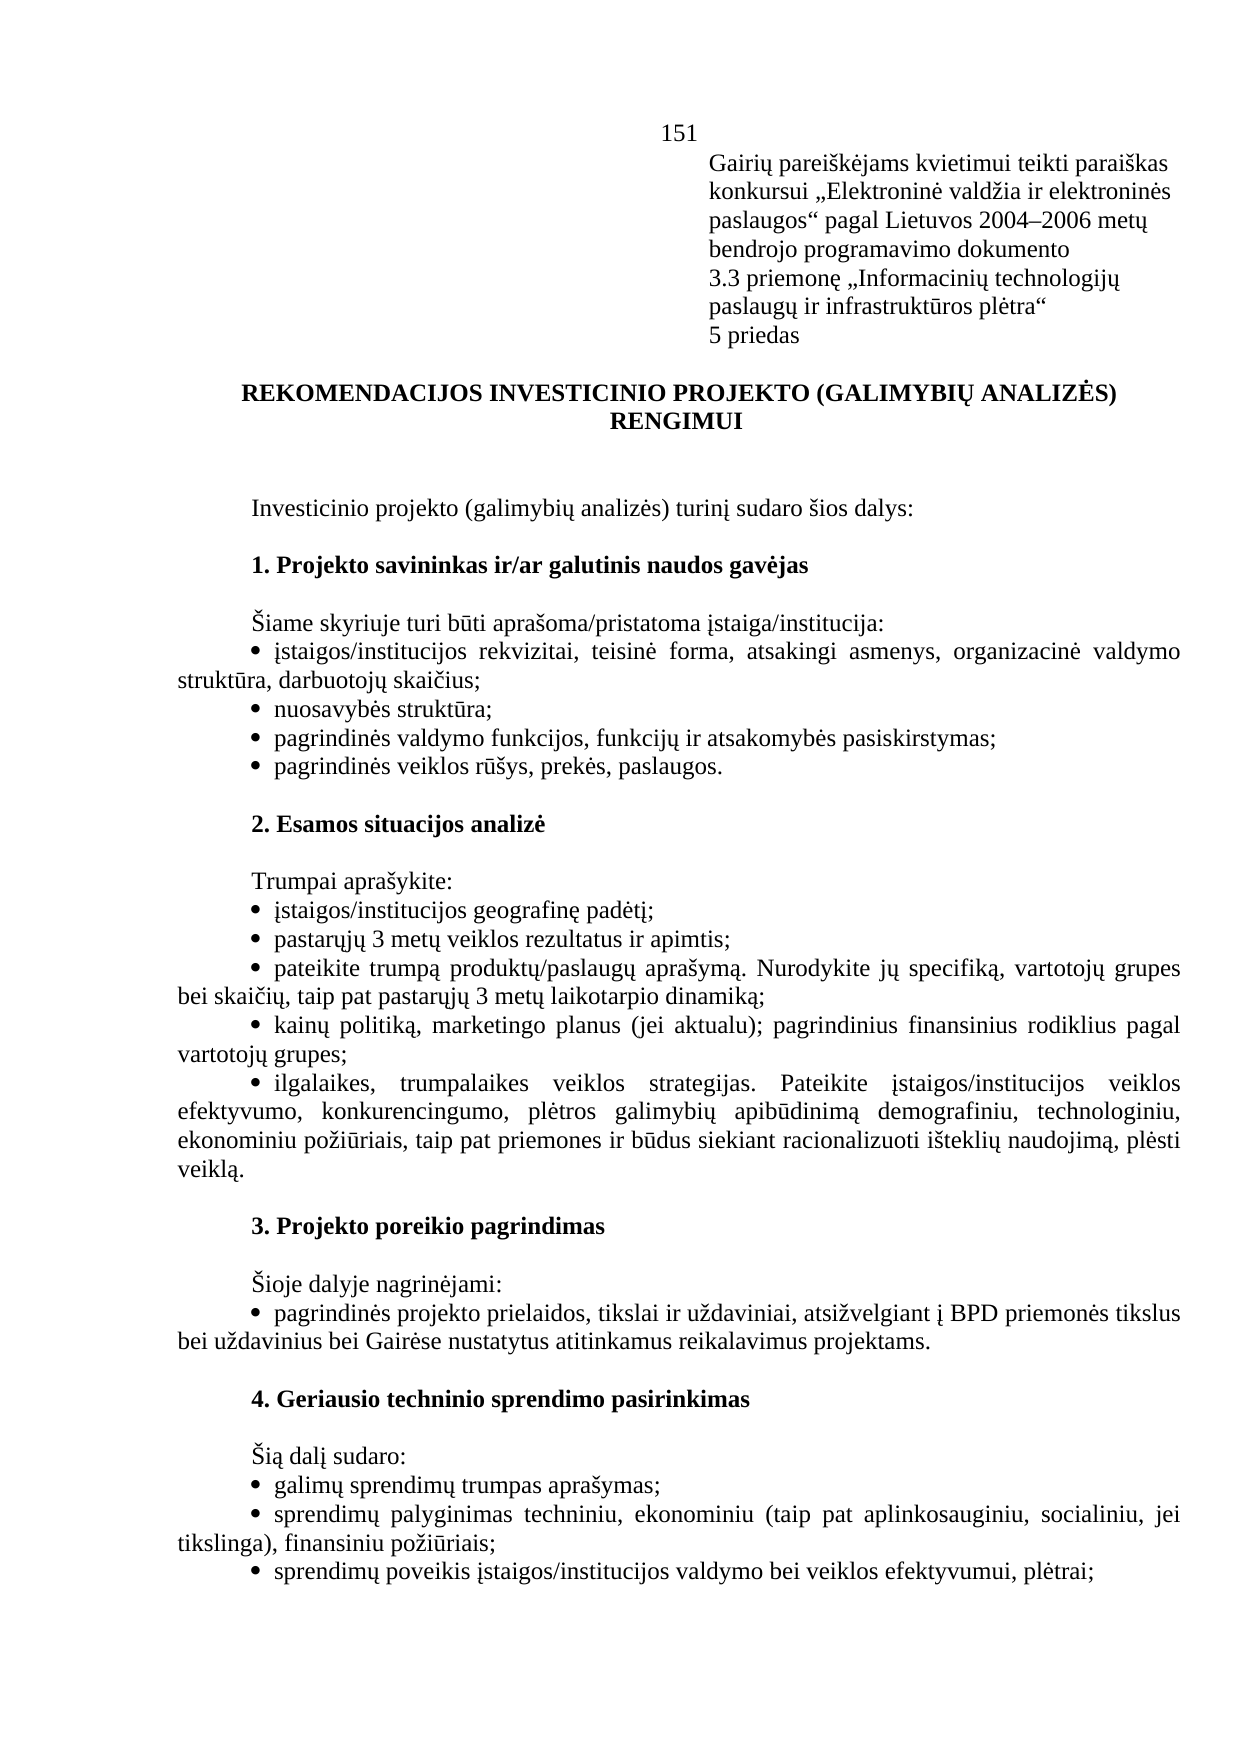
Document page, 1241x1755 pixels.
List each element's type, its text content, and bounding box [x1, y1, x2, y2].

text 1. Projekto savininkas ir/ar galutinis naudos gavėjas [177, 550, 1181, 579]
text 2. Esamos situacijos analizė [177, 809, 1181, 838]
text paslaugų ir infrastruktūros plėtra“ [177, 291, 1181, 320]
text bendrojo programavimo dokumento [177, 234, 1181, 263]
text 4. Geriausio techninio sprendimo pasirinkimas [177, 1384, 1181, 1413]
text įstaigos/institucijos rekvizitai, teisinė forma, atsakingi asmenys, organizacinė valdymo struktūra, darbuotojų skaičius; [177, 636, 1181, 694]
text sprendimų poveikis įstaigos/institucijos valdymo bei veiklos efektyvumui, plėtrai; [177, 1556, 1181, 1585]
text įstaigos/institucijos geografinę padėtį; [177, 895, 1181, 924]
text nuosavybės struktūra; [177, 694, 1181, 723]
text rekomendacijos investicinio projekto (galimybių ANALIZĖS) rengimui [177, 378, 1181, 435]
text ilgalaikes, trumpalaikes veiklos strategijas. Pateikite įstaigos/institucijos veiklos efektyvumo, konkurencingumo, plėtros galimybių apibūdinimą demografiniu, technologiniu, ekonominiu požiūriais, taip pat priemones ir būdus siekiant racionalizuoti išteklių naudojimą, plėsti veiklą. [177, 1068, 1181, 1183]
text sprendimų palyginimas techniniu, ekonominiu (taip pat aplinkosauginiu, socialiniu, jei tikslinga), finansiniu požiūriais; [177, 1499, 1181, 1556]
text pagrindinės veiklos rūšys, prekės, paslaugos. [177, 751, 1181, 780]
text paslaugos“ pagal Lietuvos 2004–2006 metų [177, 205, 1181, 234]
text Trumpai aprašykite: [177, 866, 1181, 895]
text galimų sprendimų trumpas aprašymas; [177, 1470, 1181, 1499]
text pagrindinės projekto prielaidos, tikslai ir uždaviniai, atsižvelgiant į BPD priemonės tikslus bei uždavinius bei Gairėse nustatytus atitinkamus reikalavimus projektams. [177, 1298, 1181, 1355]
text pastarųjų 3 metų veiklos rezultatus ir apimtis; [177, 924, 1181, 953]
text Šią dalį sudaro: [177, 1441, 1181, 1470]
text kainų politiką, marketingo planus (jei aktualu); pagrindinius finansinius rodiklius pagal vartotojų grupes; [177, 1010, 1181, 1068]
text 3.3 priemonę „Informacinių technologijų [177, 263, 1181, 291]
text Investicinio projekto (galimybių analizės) turinį sudaro šios dalys: [177, 493, 1181, 521]
text pateikite trumpą produktų/paslaugų aprašymą. Nurodykite jų specifiką, vartotojų grupes bei skaičių, taip pat pastarųjų 3 metų laikotarpio dinamiką; [177, 953, 1181, 1010]
text konkursui „Elektroninė valdžia ir elektroninės [177, 176, 1181, 205]
text Gairių pareiškėjams kvietimui teikti paraiškas [177, 148, 1181, 176]
text Šiame skyriuje turi būti aprašoma/pristatoma įstaiga/institucija: [177, 608, 1181, 636]
text pagrindinės valdymo funkcijos, funkcijų ir atsakomybės pasiskirstymas; [177, 723, 1181, 751]
text 3. Projekto poreikio pagrindimas [177, 1211, 1181, 1240]
text Šioje dalyje nagrinėjami: [177, 1269, 1181, 1298]
text 5 priedas [177, 320, 1181, 349]
